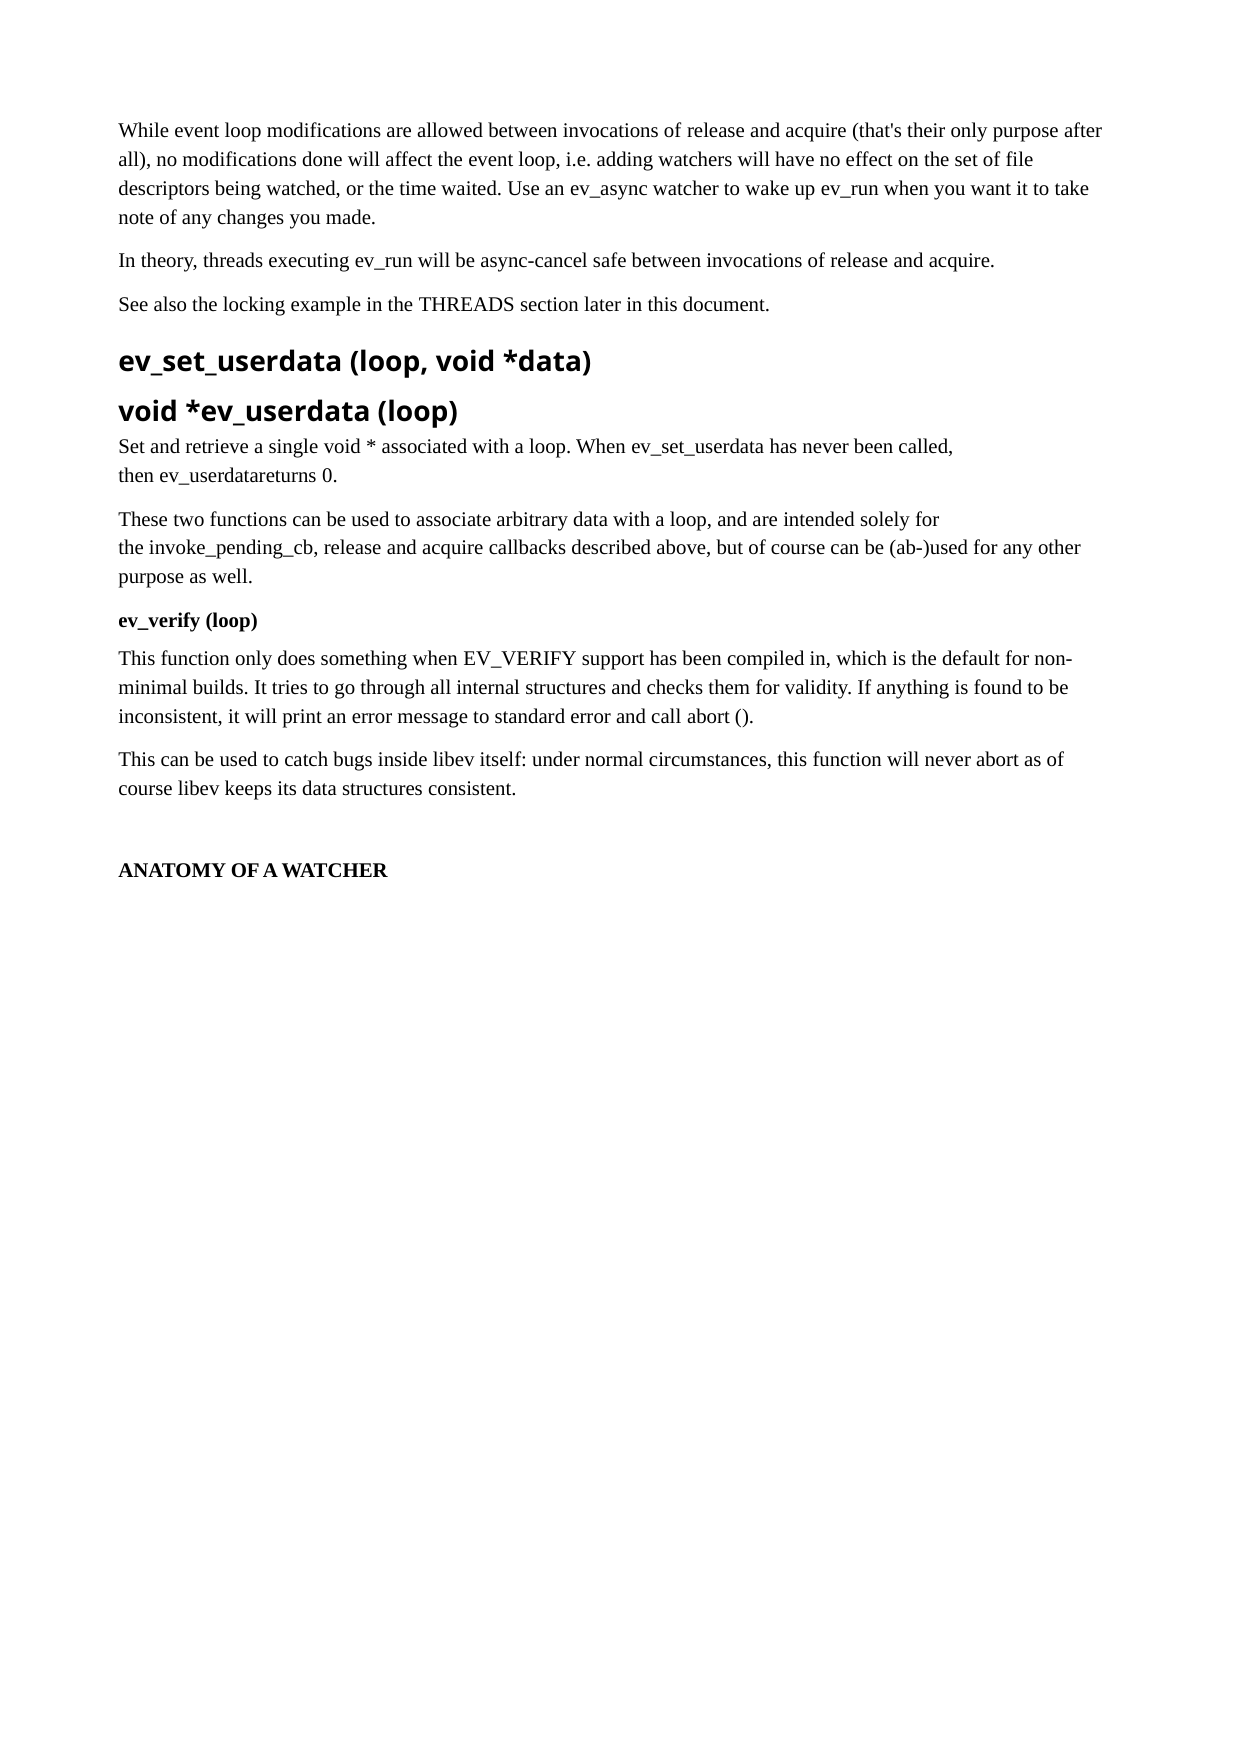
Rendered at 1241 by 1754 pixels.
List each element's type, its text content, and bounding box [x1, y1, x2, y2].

text ev_set_userdata (loop, void *data) [118, 341, 1122, 379]
text While event loop modifications are allowed between invocations of release and acquire (that's their only purpose after all), no modifications done will affect the event loop, i.e. adding watchers will have no effect on the set of file descriptors being watched, or the time waited. Use an ev_async watcher to wake up ev_run when you want it to take note of any changes you made. [118, 118, 1122, 229]
text ANATOMY OF A WATCHER [118, 858, 1122, 882]
text Set and retrieve a single void * associated with a loop. When ev_set_userdata has never been called, then ev_userdatareturns 0. [118, 434, 1122, 487]
text This can be used to catch bugs inside libev itself: under normal circumstances, this function will never abort as of course libev keeps its data structures consistent. [118, 747, 1122, 800]
text This function only does something when EV_VERIFY support has been compiled in, which is the default for non-minimal builds. It tries to go through all internal structures and checks them for validity. If anything is found to be inconsistent, it will print an error message to standard error and call abort (). [118, 646, 1122, 728]
text See also the locking example in the THREADS section later in this document. [118, 292, 1122, 316]
text These two functions can be used to associate arbitrary data with a loop, and are intended solely for the invoke_pending_cb, release and acquire callbacks described above, but of course can be (ab-)used for any other purpose as well. [118, 506, 1122, 588]
text void *ev_userdata (loop) [118, 391, 1122, 429]
text In theory, threads executing ev_run will be async-cancel safe between invocations of release and acquire. [118, 248, 1122, 272]
text ev_verify (loop) [118, 608, 1122, 632]
